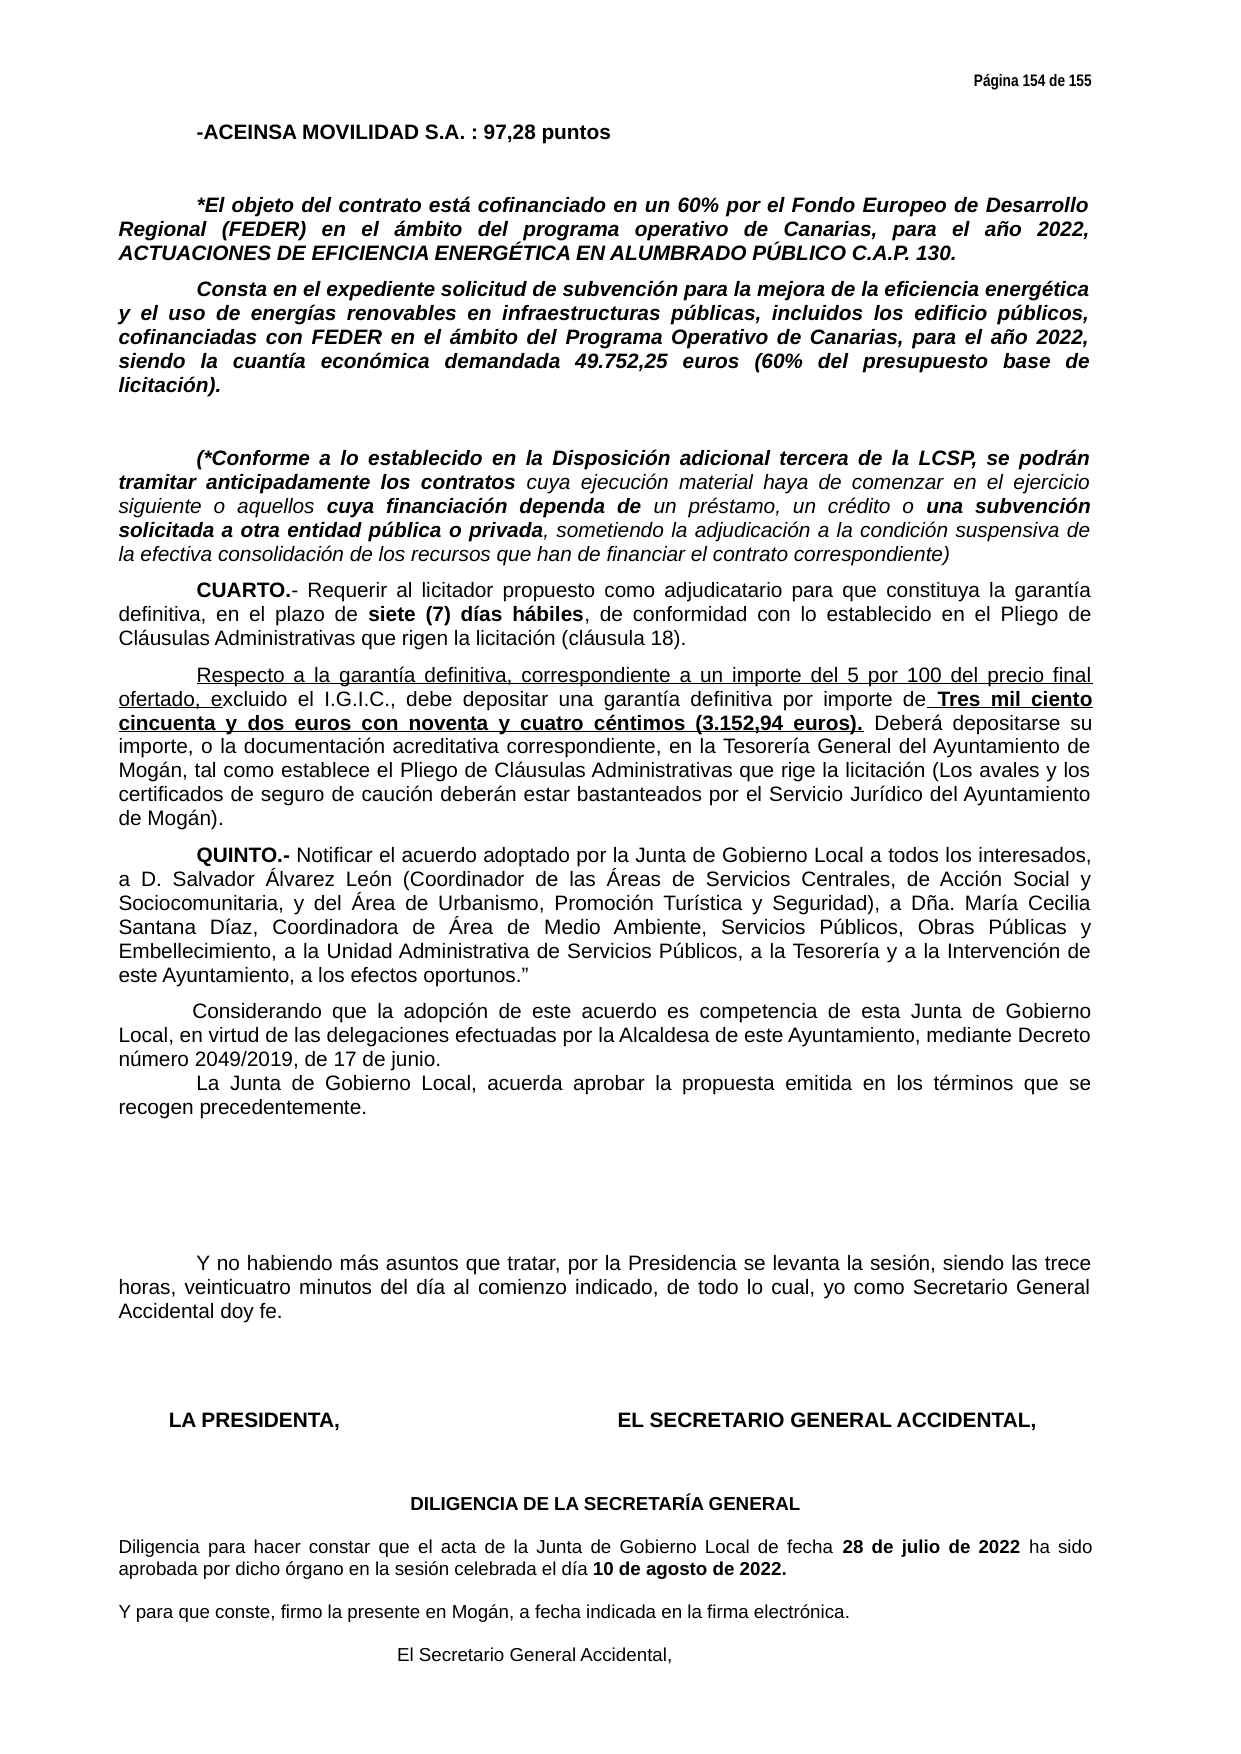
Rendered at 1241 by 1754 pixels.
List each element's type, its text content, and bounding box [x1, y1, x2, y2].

text Consta en el expediente solicitud de subvención para la mejora de la eficiencia energética y el uso de energías renovables en infraestructuras públicas, incluidos los edificio públicos, cofinanciadas con FEDER en el ámbito del Programa Operativo de Canarias, para el año 2022, siendo la cuantía económica demandada 49.752,25 euros (60% del presupuesto base de licitación). [118, 277, 1092, 397]
text (*Conforme a lo establecido en la Disposición adicional tercera de la LCSP, se podrán tramitar anticipadamente los contratos cuya ejecución material haya de comenzar en el ejercicio siguiente o aquellos cuya financiación dependa de un préstamo, un crédito o una subvención solicitada a otra entidad pública o privada, sometiendo la adjudicación a la condición suspensiva de la efectiva consolidación de los recursos que han de financiar el contrato correspondiente) [118, 446, 1092, 566]
text -ACEINSA MOVILIDAD S.A. : 97,28 puntos [118, 120, 1092, 144]
text El Secretario General Accidental, [118, 1643, 1092, 1665]
text QUINTO.- Notificar el acuerdo adoptado por la Junta de Gobierno Local a todos los interesados, a D. Salvador Álvarez León (Coordinador de las Áreas de Servicios Centrales, de Acción Social y Sociocomunitaria, y del Área de Urbanismo, Promoción Turística y Seguridad), a Dña. María Cecilia Santana Díaz, Coordinadora de Área de Medio Ambiente, Servicios Públicos, Obras Públicas y Embellecimiento, a la Unidad Administrativa de Servicios Públicos, a la Tesorería y a la Intervención de este Ayuntamiento, a los efectos oportunos.” [118, 843, 1092, 986]
text Respecto a la garantía definitiva, correspondiente a un importe del 5 por 100 del precio final ofertado, excluido el I.G.I.C., debe depositar una garantía definitiva por importe de Tres mil ciento cincuenta y dos euros con noventa y cuatro céntimos (3.152,94 euros). Deberá depositarse su importe, o la documentación acreditativa correspondiente, en la Tesorería General del Ayuntamiento de Mogán, tal como establece el Pliego de Cláusulas Administrativas que rige la licitación (Los avales y los certificados de seguro de caución deberán estar bastanteados por el Servicio Jurídico del Ayuntamiento de Mogán). [118, 662, 1092, 830]
text Diligencia para hacer constar que el acta de la Junta de Gobierno Local de fecha 28 de julio de 2022 ha sido aprobada por dicho órgano en la sesión celebrada el día 10 de agosto de 2022. [118, 1536, 1092, 1579]
text LA PRESIDENTA, EL SECRETARIO GENERAL ACCIDENTAL, [118, 1408, 1092, 1432]
text Y no habiendo más asuntos que tratar, por la Presidencia se levanta la sesión, siendo las trece horas, veinticuatro minutos del día al comienzo indicado, de todo lo cual, yo como Secretario General Accidental doy fe. [118, 1251, 1092, 1323]
text La Junta de Gobierno Local, acuerda aprobar la propuesta emitida en los términos que se recogen precedentemente. [118, 1071, 1092, 1119]
text CUARTO.- Requerir al licitador propuesto como adjudicatario para que constituya la garantía definitiva, en el plazo de siete (7) días hábiles, de conformidad con lo establecido en el Pliego de Cláusulas Administrativas que rigen la licitación (cláusula 18). [118, 578, 1092, 650]
text Y para que conste, firmo la presente en Mogán, a fecha indicada en la firma electrónica. [118, 1600, 1092, 1622]
text *El objeto del contrato está cofinanciado en un 60% por el Fondo Europeo de Desarrollo Regional (FEDER) en el ámbito del programa operativo de Canarias, para el año 2022, ACTUACIONES DE EFICIENCIA ENERGÉTICA EN ALUMBRADO PÚBLICO C.A.P. 130. [118, 193, 1092, 264]
text Considerando que la adopción de este acuerdo es competencia de esta Junta de Gobierno Local, en virtud de las delegaciones efectuadas por la Alcaldesa de este Ayuntamiento, mediante Decreto número 2049/2019, de 17 de junio. [118, 999, 1092, 1071]
text DILIGENCIA DE LA SECRETARÍA GENERAL [118, 1493, 1092, 1514]
